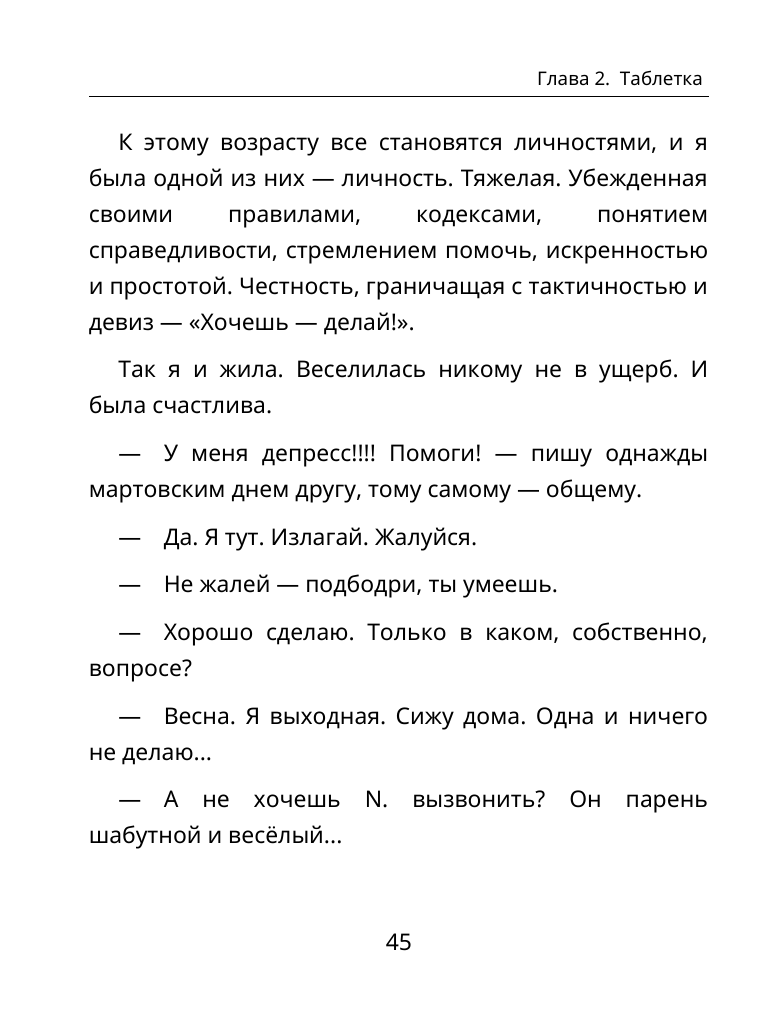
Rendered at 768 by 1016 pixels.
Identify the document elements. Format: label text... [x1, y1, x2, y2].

text Так я и жила. Веселилась никому не в ущерб. И была счастлива. [88, 353, 709, 421]
text К этому возрасту все становятся личностями, и я была одной из них — личность. Тяжелая. Убежденная своими правилами, кодексами, понятием справедливости, стремлением помочь, искренностью и простотой. Честность, граничащая с тактичностью и девиз — «Хочешь — делай!». [88, 126, 709, 337]
list Весна. Я выходная. Сижу дома. Одна и ничего не делаю... [88, 700, 709, 767]
list Не жалей — подбодри, ты умеешь. [88, 568, 709, 600]
list Хорошо сделаю. Только в каком, собственно, воп­росе? [88, 616, 709, 683]
list Да. Я тут. Излагай. Жалуйся. [88, 521, 709, 552]
list У меня депресс!!!! Помоги! — пишу однажды мартовским днем другу, тому самому — общему. [88, 437, 709, 504]
list А не хочешь N. вызвонить? Он парень шабутной и весёлый... [88, 783, 709, 851]
